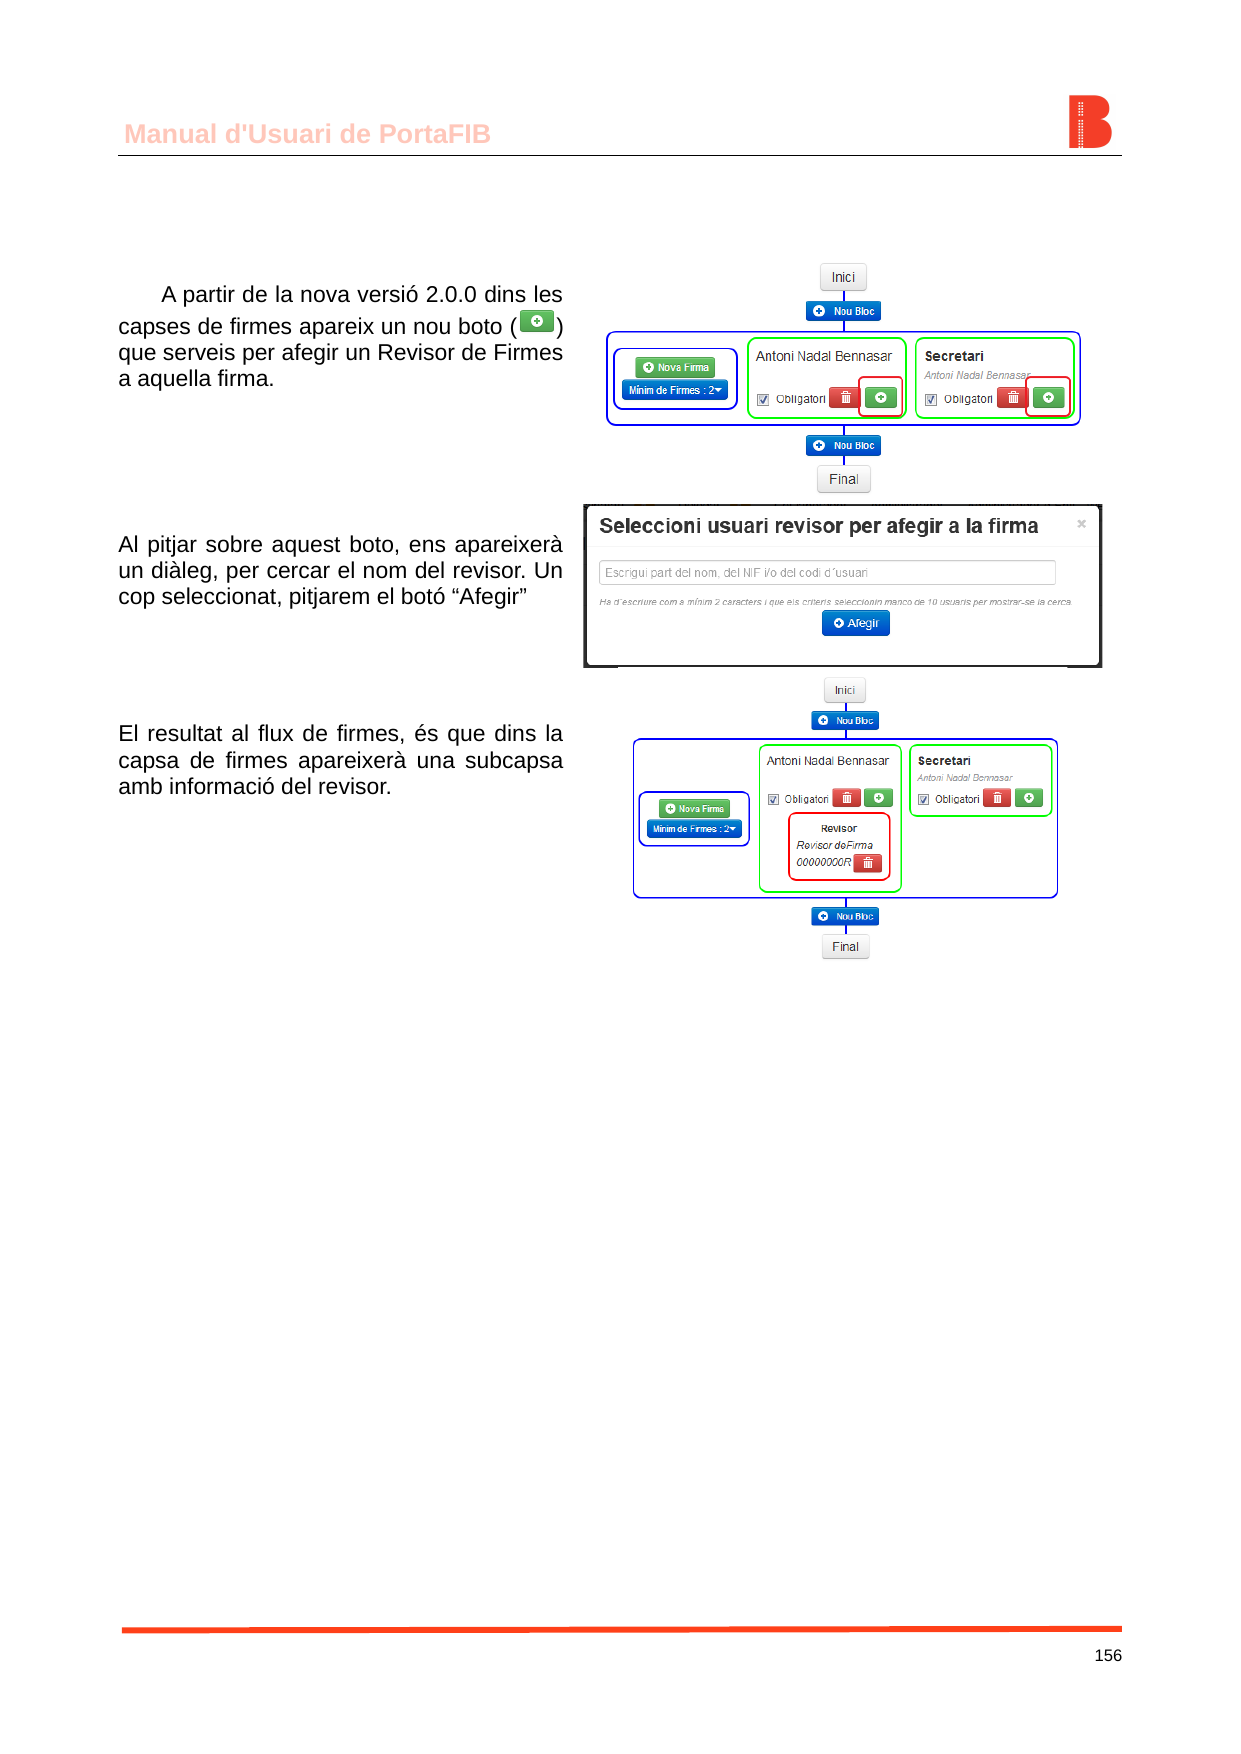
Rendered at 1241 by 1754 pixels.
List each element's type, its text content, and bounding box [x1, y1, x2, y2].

table_cell [564, 668, 618, 962]
table_cell El resultat al flux de firmes, és que dins la capsa de firmes apareixerà una subcapsa amb informació del revisor. [118, 668, 563, 962]
table_cell [1068, 668, 1122, 962]
table_header [1094, 255, 1122, 504]
picture [583, 254, 1103, 962]
table_cell Al pitjar sobre aquest boto, ens apareixerà un diàleg, per cercar el nom del revisor. Un cop seleccionat, pitjarem el botó “Afegir” [118, 504, 563, 668]
table_header A partir de la nova versió 2.0.0 dins les capses de firmes apareix un nou boto () que serveis per afegir un Revisor de Firmes a aquella firma. [118, 255, 563, 504]
picture [517, 307, 556, 335]
table_header [564, 255, 591, 504]
table_cell [564, 504, 583, 668]
table_cell [1103, 504, 1122, 668]
picture [1063, 94, 1117, 150]
